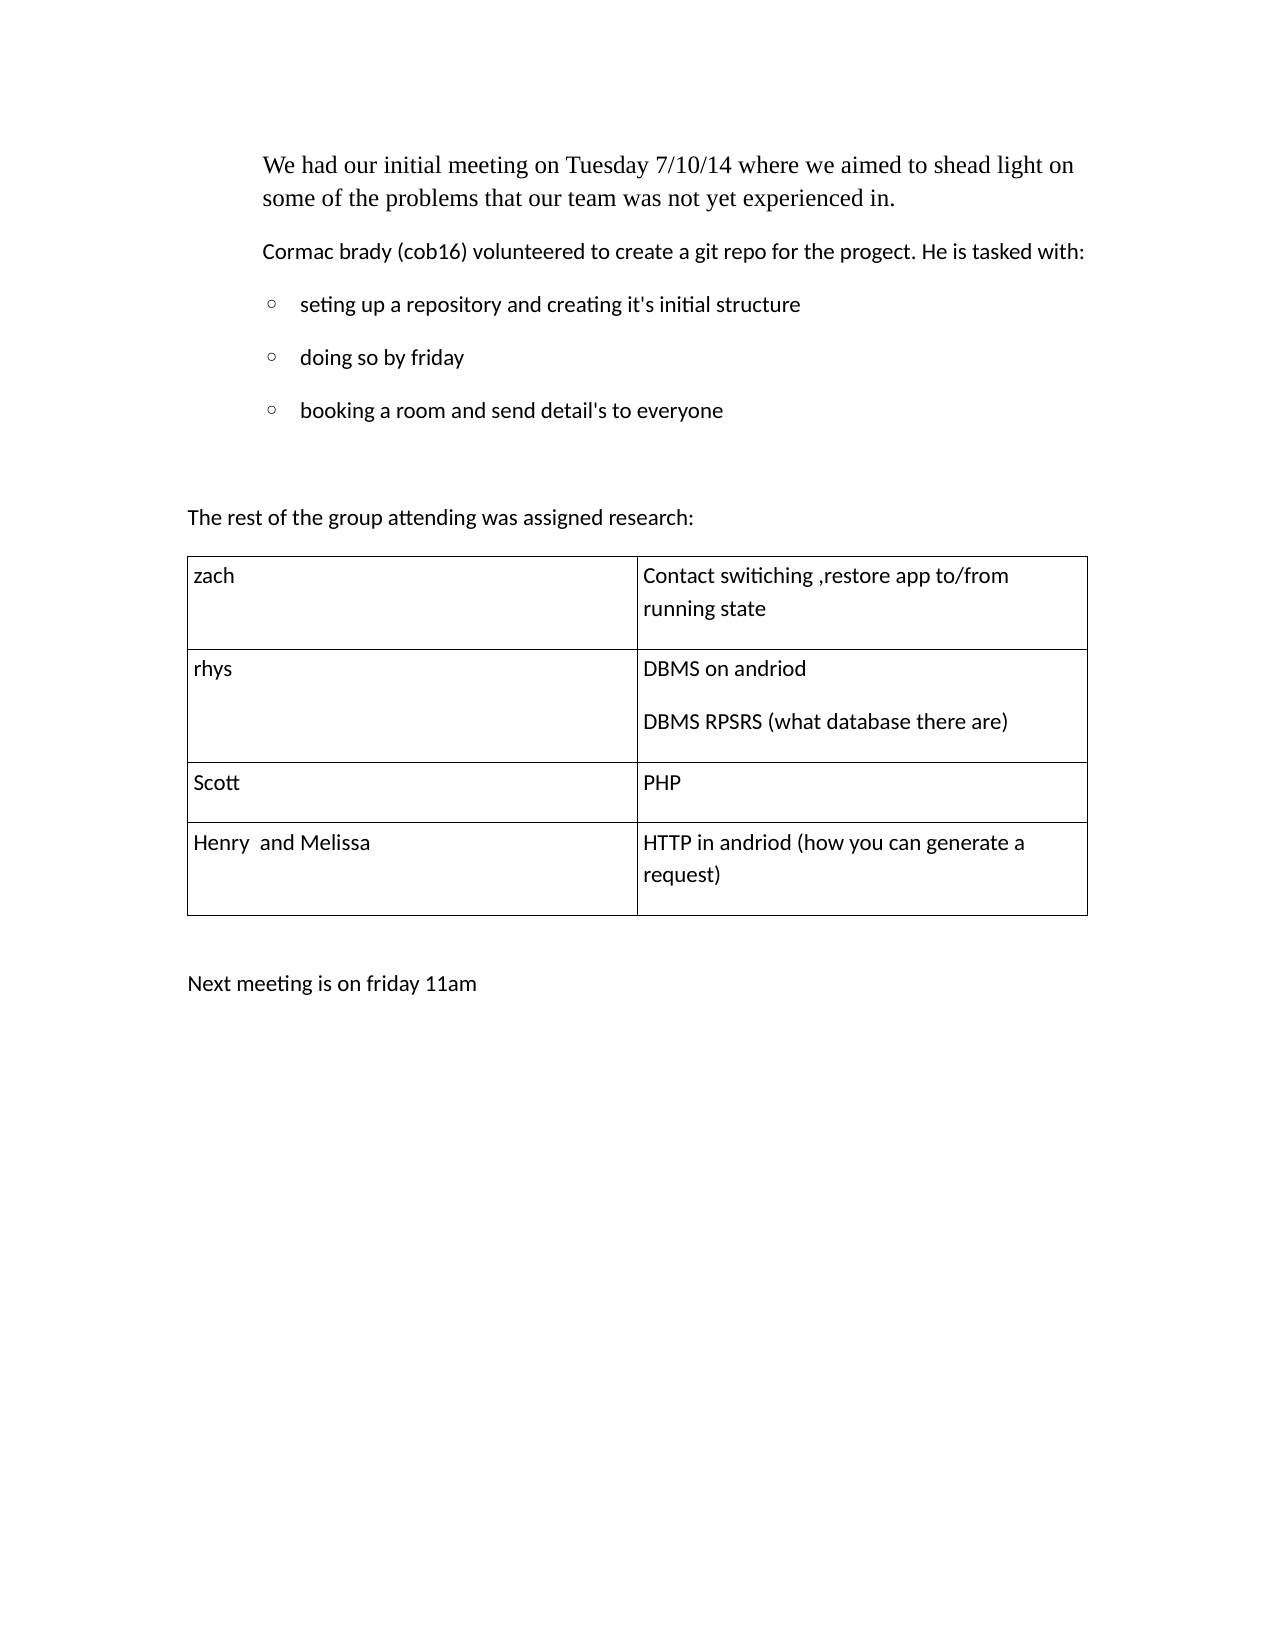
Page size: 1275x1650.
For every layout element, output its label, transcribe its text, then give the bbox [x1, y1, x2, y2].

table_cell HTTP in andriod (how you can generate a request) [638, 823, 1087, 915]
table_cell DBMS on andriod DBMS RPSRS (what database there are) [638, 650, 1087, 762]
list doing so by friday [262, 343, 1087, 371]
list Cormac brady (cob16) volunteered to create a git repo for the progect. He is tasked with: [225, 237, 1087, 265]
text Next meeting is on friday 11am [187, 969, 1087, 997]
table_header zach [188, 557, 637, 648]
table_cell Scott [188, 763, 637, 822]
text The rest of the group attending was assigned research: [187, 503, 1087, 531]
list seting up a repository and creating it's initial structure [262, 290, 1087, 318]
list booking a room and send detail's to everyone [262, 396, 1087, 424]
table_header Contact switiching ,restore app to/from running state [638, 557, 1087, 648]
table_cell rhys [188, 650, 637, 762]
table_cell PHP [638, 763, 1087, 822]
list We had our initial meeting on Tuesday 7/10/14 where we aimed to shead light on some of the problems that our team was not yet experienced in. [225, 150, 1087, 212]
table_cell Henry and Melissa [188, 823, 637, 915]
